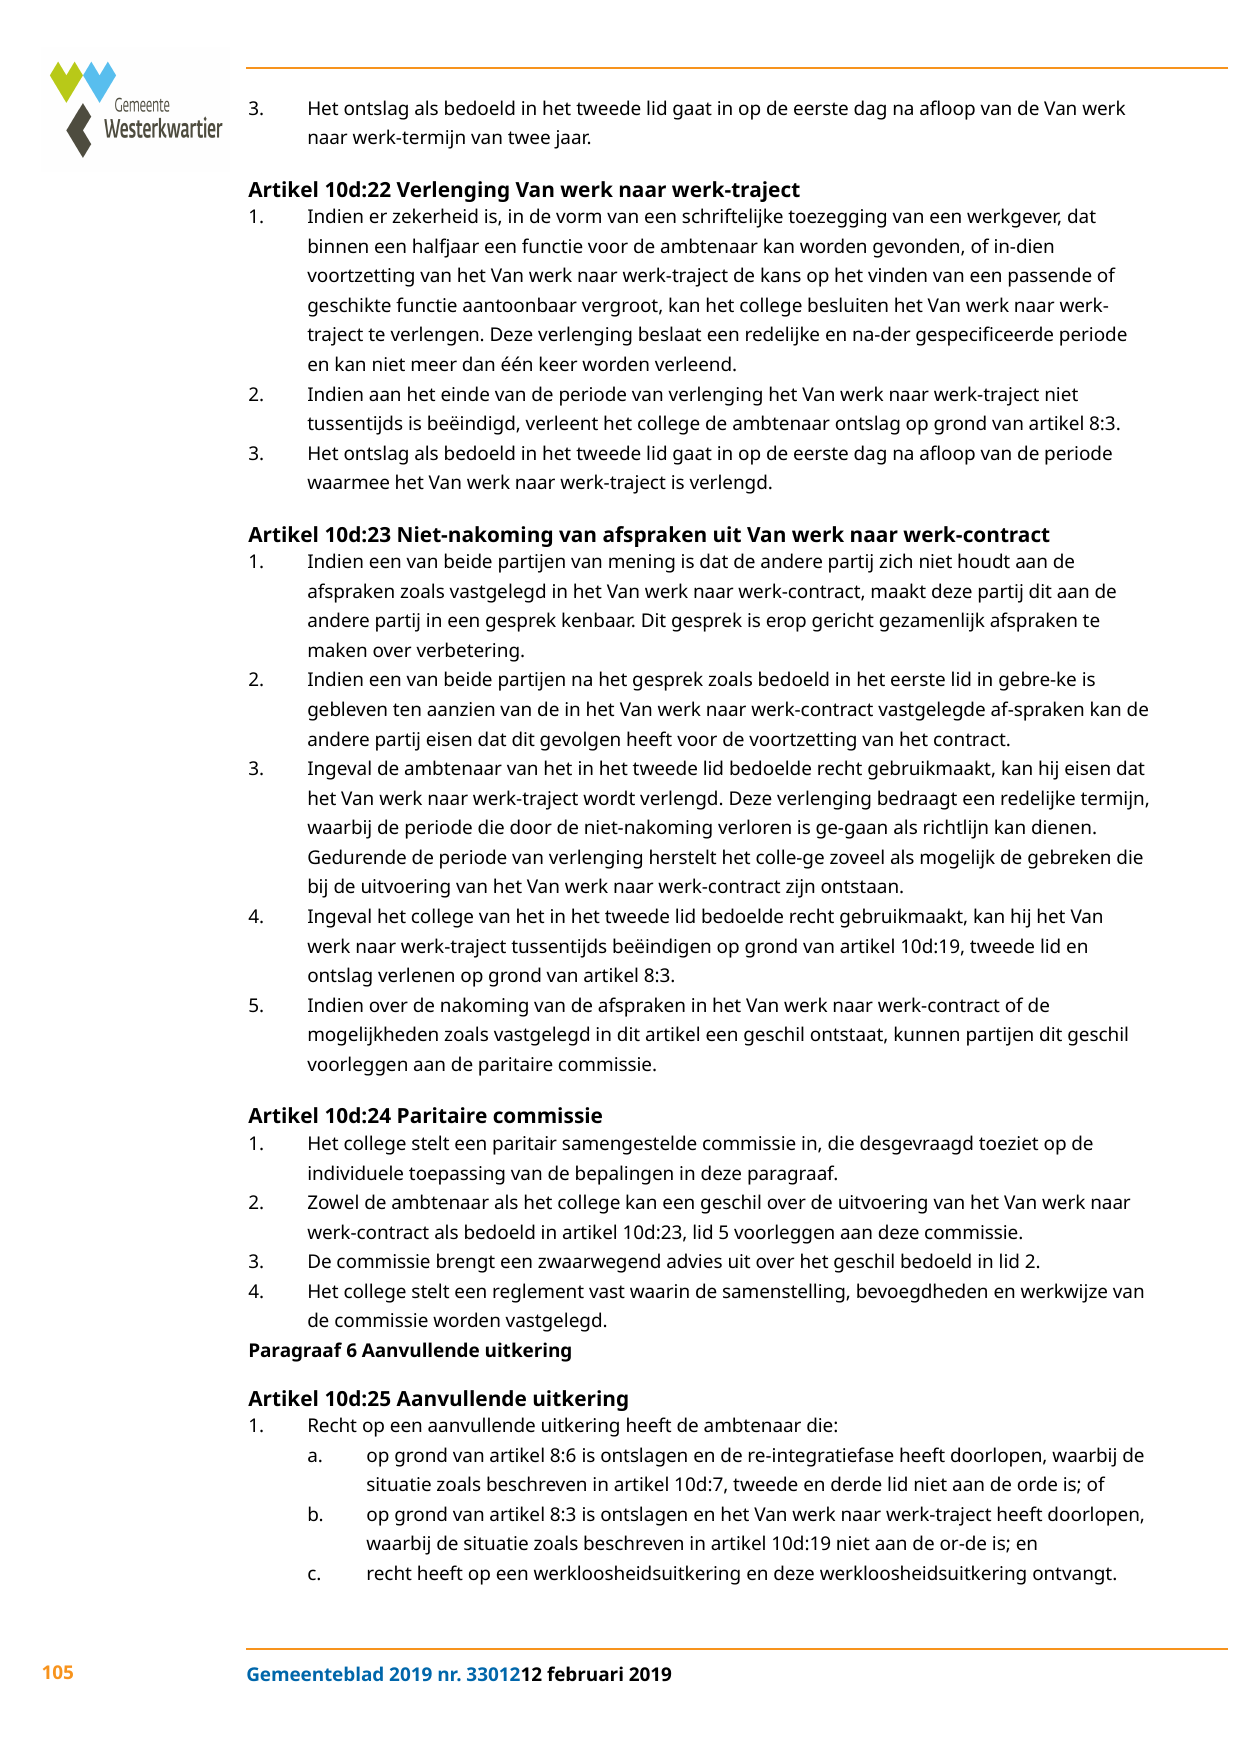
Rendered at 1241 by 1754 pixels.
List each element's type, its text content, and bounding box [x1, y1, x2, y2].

list Indien over de nakoming van de afspraken in het Van werk naar werk-contract of de mogelijkheden zoals vastgelegd in dit artikel een geschil ontstaat, kunnen partijen dit geschil voorleggen aan de paritaire commissie. [248, 992, 1152, 1077]
text Artikel 10d:24 Paritaire commissie [248, 1102, 1152, 1130]
list op grond van artikel 8:6 is ontslagen en de re-integratiefase heeft doorlopen, waarbij de situatie zoals beschreven in artikel 10d:7, tweede en derde lid niet aan de orde is; of [307, 1442, 1152, 1497]
list Ingeval het college van het in het tweede lid bedoelde recht gebruikmaakt, kan hij het Van werk naar werk-traject tussentijds beëindigen op grond van artikel 10d:19, tweede lid en ontslag verlenen op grond van artikel 8:3. [248, 903, 1152, 988]
list Indien er zekerheid is, in de vorm van een schriftelijke toezegging van een werkgever, dat binnen een halfjaar een functie voor de ambtenaar kan worden gevonden, of in-dien voortzetting van het Van werk naar werk-traject de kans op het vinden van een passende of geschikte functie aantoonbaar vergroot, kan het college besluiten het Van werk naar werk-traject te verlengen. Deze verlenging beslaat een redelijke en na-der gespecificeerde periode en kan niet meer dan één keer worden verleend. [248, 203, 1152, 377]
list recht heeft op een werkloosheidsuitkering en deze werkloosheidsuitkering ontvangt. [307, 1560, 1152, 1586]
list Indien aan het einde van de periode van verlenging het Van werk naar werk-traject niet tussentijds is beëindigd, verleent het college de ambtenaar ontslag op grond van artikel 8:3. [248, 381, 1152, 436]
text Artikel 10d:25 Aanvullende uitkering [248, 1384, 1152, 1412]
list Indien een van beide partijen van mening is dat de andere partij zich niet houdt aan de afspraken zoals vastgelegd in het Van werk naar werk-contract, maakt deze partij dit aan de andere partij in een gesprek kenbaar. Dit gesprek is erop gericht gezamenlijk afspraken te maken over verbetering. [248, 548, 1152, 663]
list Het ontslag als bedoeld in het tweede lid gaat in op de eerste dag na afloop van de periode waarmee het Van werk naar werk-traject is verlengd. [248, 440, 1152, 495]
text Artikel 10d:22 Verlenging Van werk naar werk-traject [248, 175, 1152, 203]
text Artikel 10d:23 Niet-nakoming van afspraken uit Van werk naar werk-contract [248, 520, 1152, 548]
list Het ontslag als bedoeld in het tweede lid gaat in op de eerste dag na afloop van de Van werk naar werk-termijn van twee jaar. [248, 95, 1152, 150]
picture [41, 47, 231, 172]
list Recht op een aanvullende uitkering heeft de ambtenaar die: [248, 1412, 1152, 1438]
list Indien een van beide partijen na het gesprek zoals bedoeld in het eerste lid in gebre-ke is gebleven ten aanzien van de in het Van werk naar werk-contract vastgelegde af-spraken kan de andere partij eisen dat dit gevolgen heeft voor de voortzetting van het contract. [248, 667, 1152, 752]
list op grond van artikel 8:3 is ontslagen en het Van werk naar werk-traject heeft doorlopen, waarbij de situatie zoals beschreven in artikel 10d:19 niet aan de or-de is; en [307, 1501, 1152, 1556]
list De commissie brengt een zwaarwegend advies uit over het geschil bedoeld in lid 2. [248, 1248, 1152, 1274]
list Zowel de ambtenaar als het college kan een geschil over de uitvoering van het Van werk naar werk-contract als bedoeld in artikel 10d:23, lid 5 voorleggen aan deze commissie. [248, 1189, 1152, 1244]
list Ingeval de ambtenaar van het in het tweede lid bedoelde recht gebruikmaakt, kan hij eisen dat het Van werk naar werk-traject wordt verlengd. Deze verlenging bedraagt een redelijke termijn, waarbij de periode die door de niet-nakoming verloren is ge-gaan als richtlijn kan dienen. Gedurende de periode van verlenging herstelt het colle-ge zoveel als mogelijk de gebreken die bij de uitvoering van het Van werk naar werk-contract zijn ontstaan. [248, 755, 1152, 899]
text Paragraaf 6 Aanvullende uitkering [248, 1337, 1152, 1363]
list Het college stelt een paritair samengestelde commissie in, die desgevraagd toeziet op de individuele toepassing van de bepalingen in deze paragraaf. [248, 1130, 1152, 1185]
list Het college stelt een reglement vast waarin de samenstelling, bevoegdheden en werkwijze van de commissie worden vastgelegd. [248, 1278, 1152, 1333]
